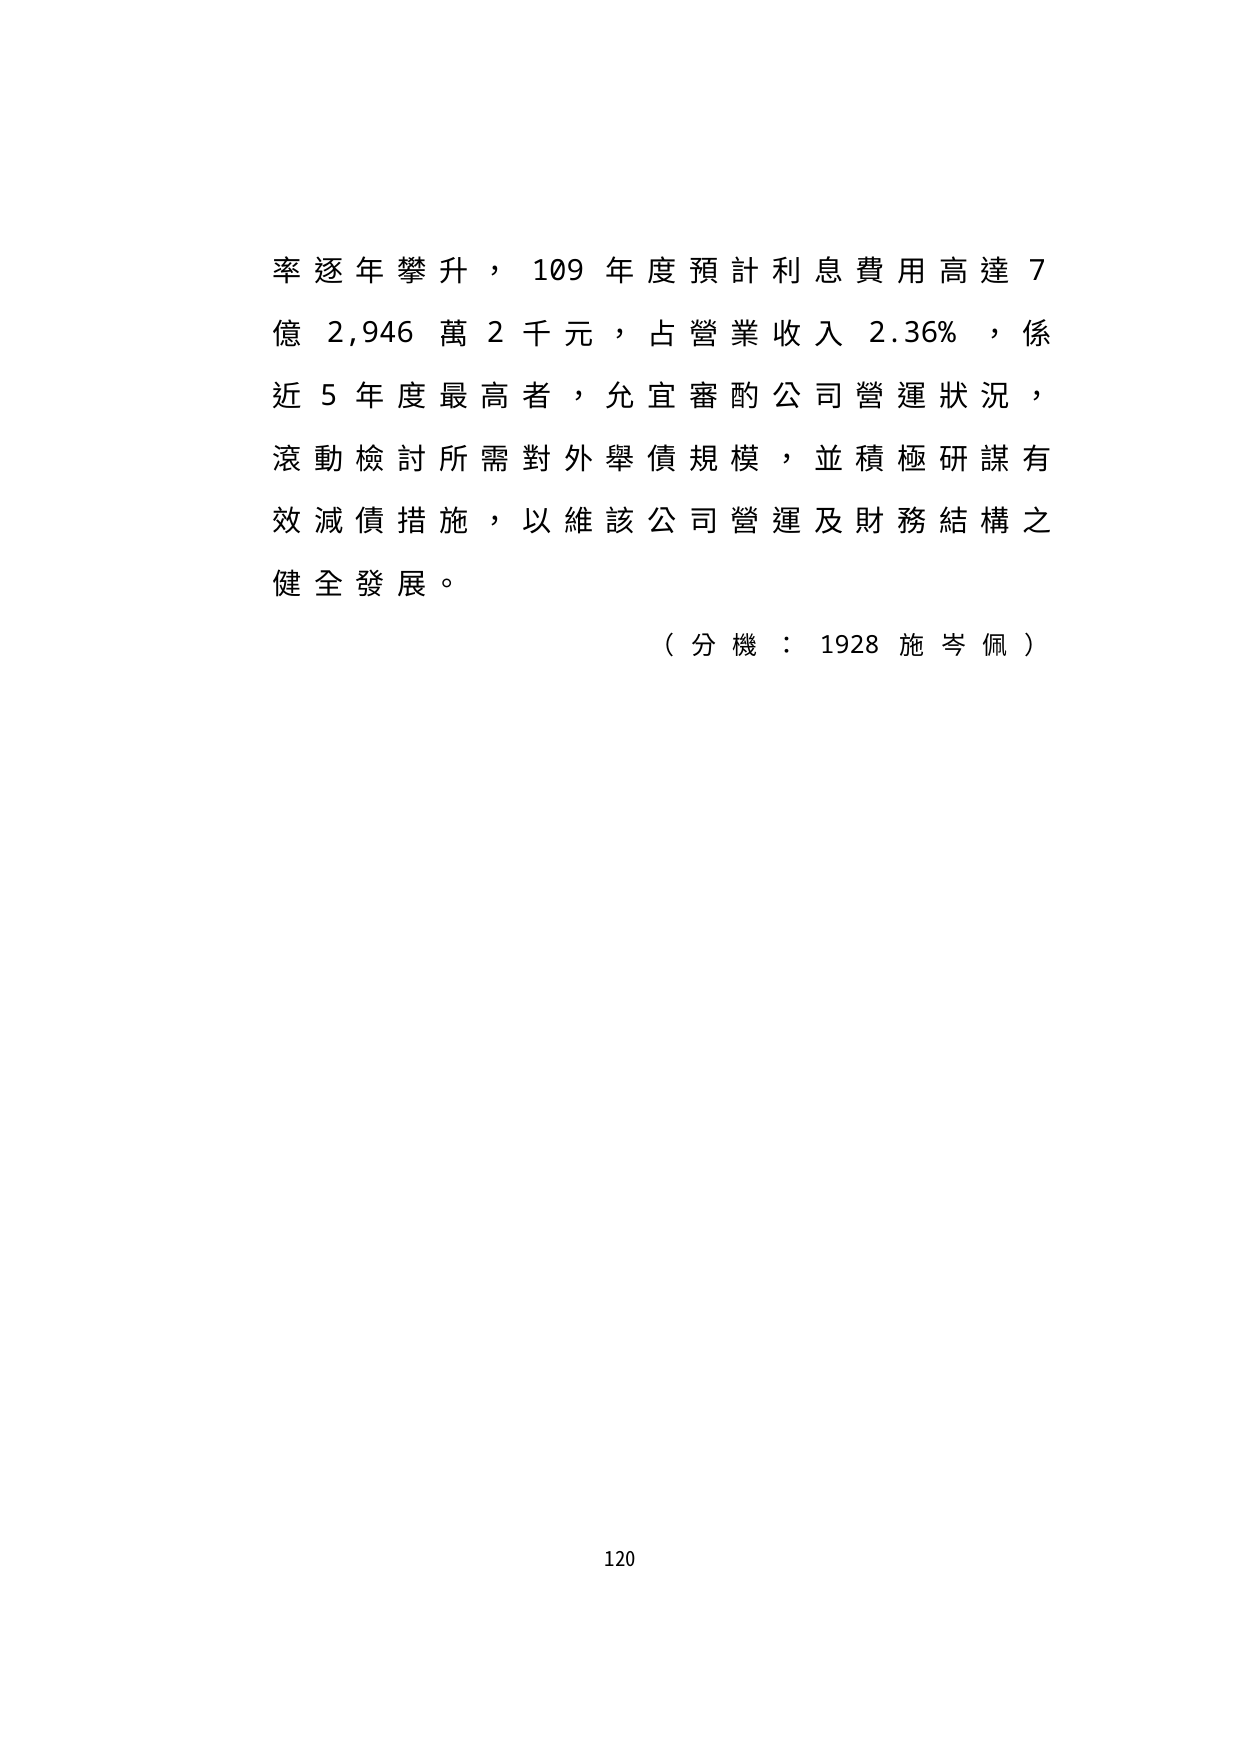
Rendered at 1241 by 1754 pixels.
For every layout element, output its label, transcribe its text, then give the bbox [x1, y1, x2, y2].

text （分機：1928施岑佩） [183, 602, 1058, 665]
text 率逐年攀升，109年度預計利息費用高達7億2,946萬2千元，占營業收入2.36%，係近5年度最高者，允宜審酌公司營運狀況，滾動檢討所需對外舉債規模，並積極研謀有效減債措施，以維該公司營運及財務結構之健全發展。 [242, 227, 1058, 602]
